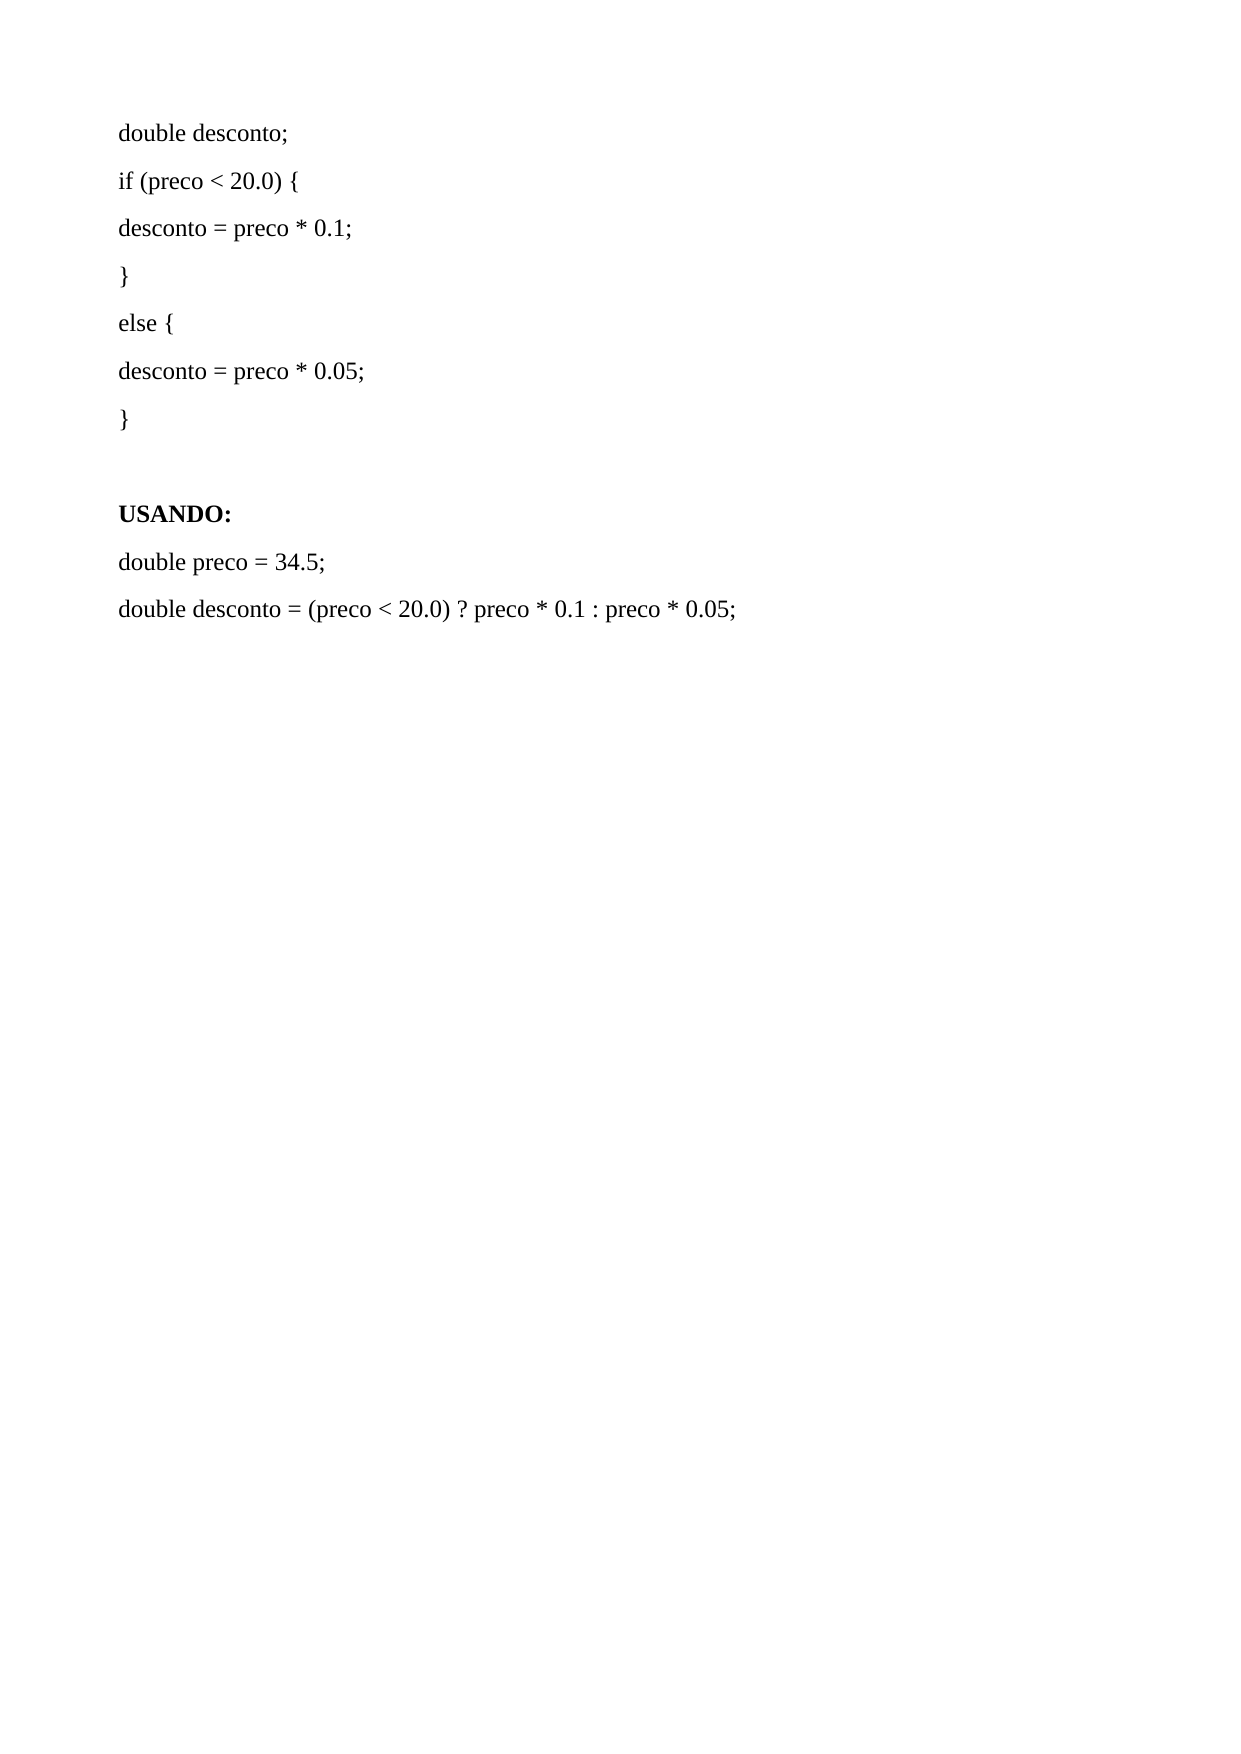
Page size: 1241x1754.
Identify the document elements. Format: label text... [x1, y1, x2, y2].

text } [118, 261, 1122, 290]
text if (preco < 20.0) { [118, 166, 1122, 194]
text } [118, 404, 1122, 432]
text desconto = preco * 0.05; [118, 356, 1122, 385]
text double preco = 34.5; [118, 547, 1122, 575]
text USANDO: [118, 499, 1122, 528]
text double desconto; [118, 118, 1122, 147]
text else { [118, 308, 1122, 337]
text desconto = preco * 0.1; [118, 213, 1122, 242]
text double desconto = (preco < 20.0) ? preco * 0.1 : preco * 0.05; [118, 594, 1122, 623]
